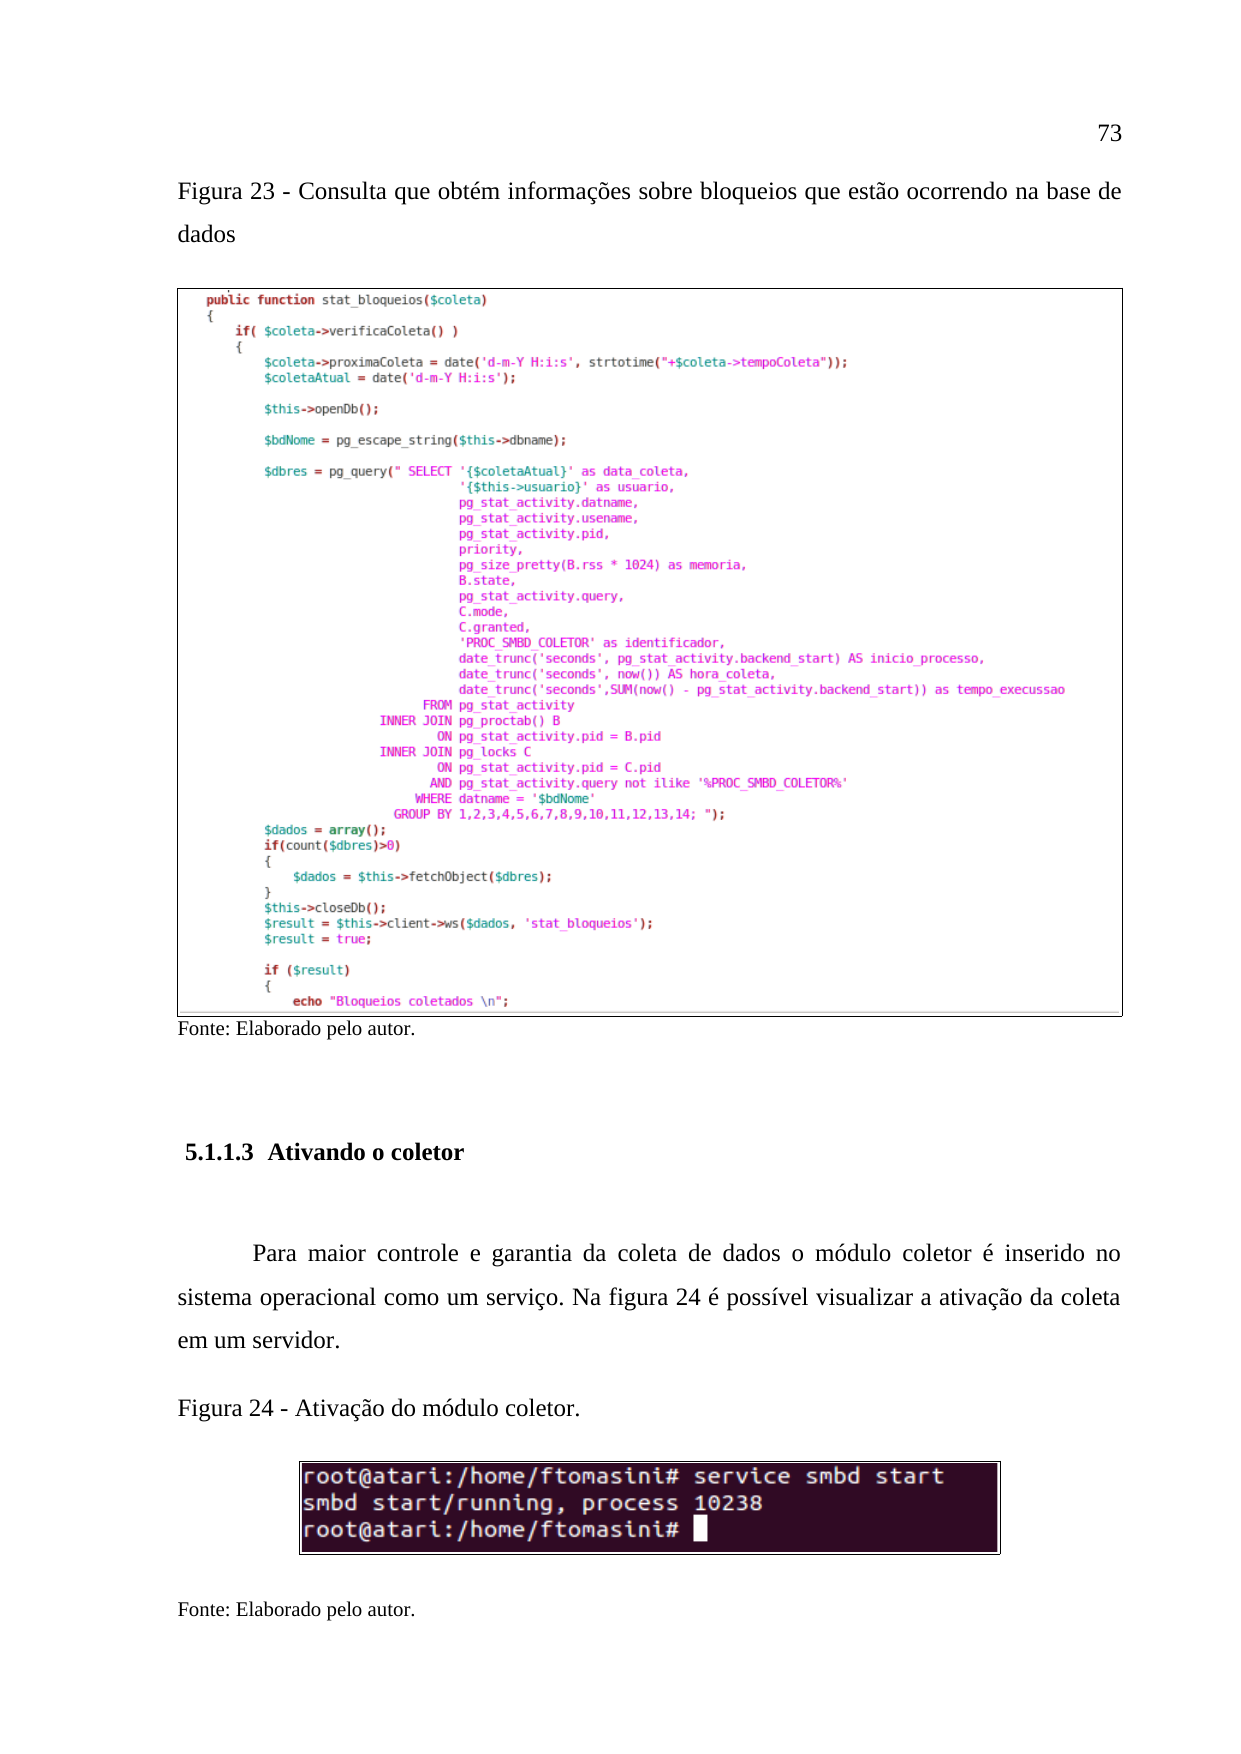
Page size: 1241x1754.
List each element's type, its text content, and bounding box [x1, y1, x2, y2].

list Fonte: Elaborado pelo autor. [177, 1017, 1122, 1040]
text Figura 23 - Consulta que obtém informações sobre bloqueios que estão ocorrendo na base de dados [177, 176, 1122, 248]
picture [180, 290, 1119, 1013]
list Ativando o coletor [185, 1137, 1122, 1166]
text Figura 24 - Ativação do módulo coletor. [177, 1393, 1122, 1421]
list Fonte: Elaborado pelo autor. [177, 1596, 1122, 1621]
text Para maior controle e garantia da coleta de dados o módulo coletor é inserido no sistema operacional como um serviço. Na figura 24 é possível visualizar a ativação da coleta em um servidor. [177, 1238, 1122, 1353]
picture [301, 1463, 998, 1552]
list [178, 289, 1122, 1016]
